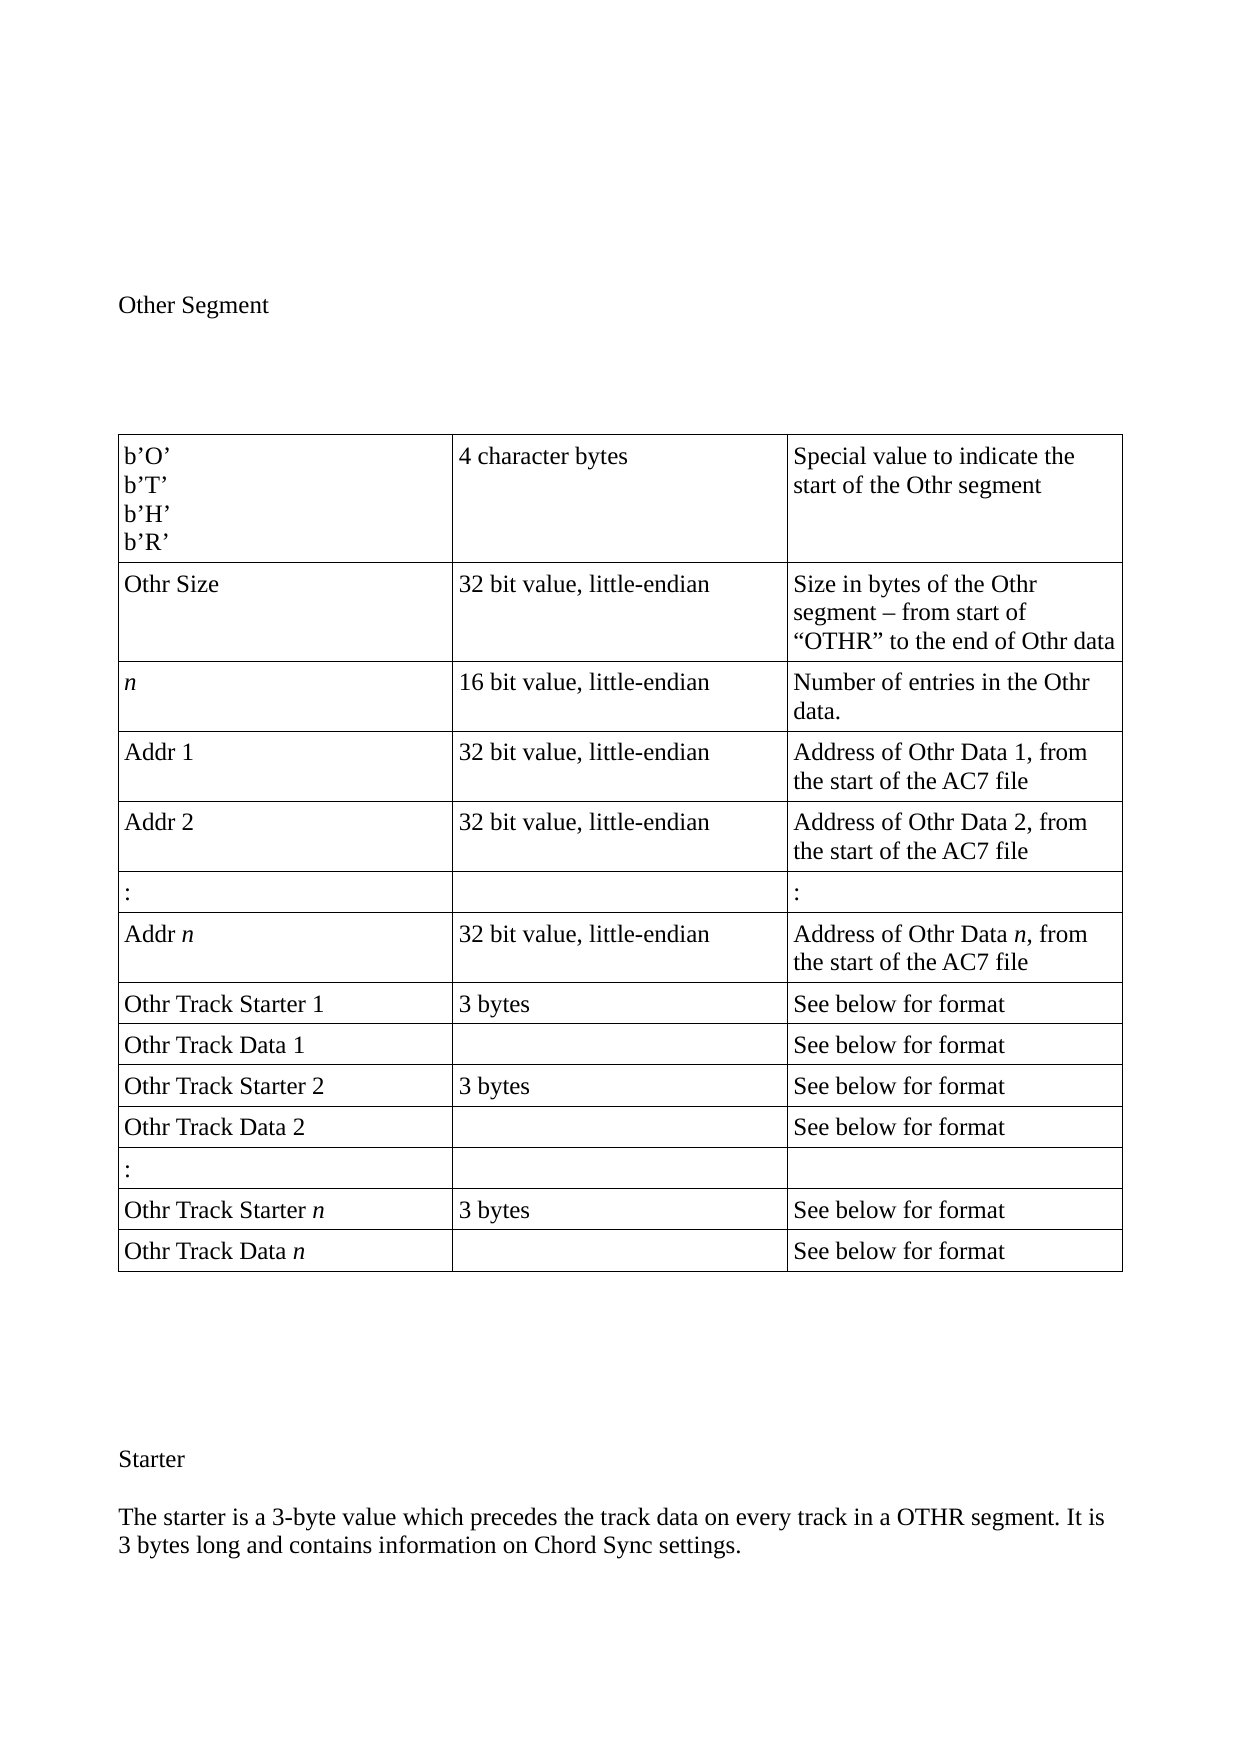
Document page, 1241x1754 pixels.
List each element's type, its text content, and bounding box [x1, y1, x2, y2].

table_cell 3 bytes [453, 1189, 787, 1229]
table_cell 3 bytes [453, 1065, 787, 1106]
table_cell 3 bytes [453, 983, 787, 1023]
table_cell Number of entries in the Othr data. [788, 662, 1122, 731]
table_cell Addr 2 [119, 802, 452, 871]
table_cell See below for format [788, 1189, 1122, 1229]
table_cell : [119, 872, 452, 912]
table_cell Address of Othr Data 1, from the start of the AC7 file [788, 732, 1122, 801]
text Other Segment [118, 291, 1122, 319]
table_cell [453, 1148, 787, 1188]
table_cell 32 bit value, little-endian [453, 913, 787, 982]
table_cell See below for format [788, 1065, 1122, 1106]
table_cell Othr Track Data n [119, 1230, 452, 1271]
table_cell Othr Track Data 2 [119, 1107, 452, 1147]
table_cell 32 bit value, little-endian [453, 563, 787, 661]
table_cell Address of Othr Data n, from the start of the AC7 file [788, 913, 1122, 982]
table_cell Address of Othr Data 2, from the start of the AC7 file [788, 802, 1122, 871]
table_cell Addr 1 [119, 732, 452, 801]
table_cell See below for format [788, 1230, 1122, 1271]
table_cell [453, 872, 787, 912]
table_cell n [119, 662, 452, 731]
table_cell : [788, 872, 1122, 912]
text Starter [118, 1444, 1122, 1473]
table_cell 32 bit value, little-endian [453, 732, 787, 801]
table_cell : [119, 1148, 452, 1188]
table_cell 32 bit value, little-endian [453, 802, 787, 871]
table_cell [453, 1107, 787, 1147]
table_cell Size in bytes of the Othr segment – from start of “OTHR” to the end of Othr data [788, 563, 1122, 661]
table_cell Addr n [119, 913, 452, 982]
text The starter is a 3-byte value which precedes the track data on every track in a OTHR segment. It is 3 bytes long and contains information on Chord Sync settings. [118, 1502, 1122, 1559]
table_cell Othr Track Data 1 [119, 1024, 452, 1064]
table_cell Othr Track Starter 1 [119, 983, 452, 1023]
table_cell Othr Track Starter 2 [119, 1065, 452, 1106]
table_cell 16 bit value, little-endian [453, 662, 787, 731]
table_cell Othr Track Starter n [119, 1189, 452, 1229]
table_cell [453, 1230, 787, 1271]
table_cell See below for format [788, 1024, 1122, 1064]
table_cell Othr Size [119, 563, 452, 661]
table_header b’O’ b’T’ b’H’ b’R’ [119, 435, 452, 562]
table_cell [453, 1024, 787, 1064]
table_header 4 character bytes [453, 435, 787, 562]
table_cell See below for format [788, 983, 1122, 1023]
table_cell See below for format [788, 1107, 1122, 1147]
table_cell [788, 1148, 1122, 1188]
table_header Special value to indicate the start of the Othr segment [788, 435, 1122, 562]
